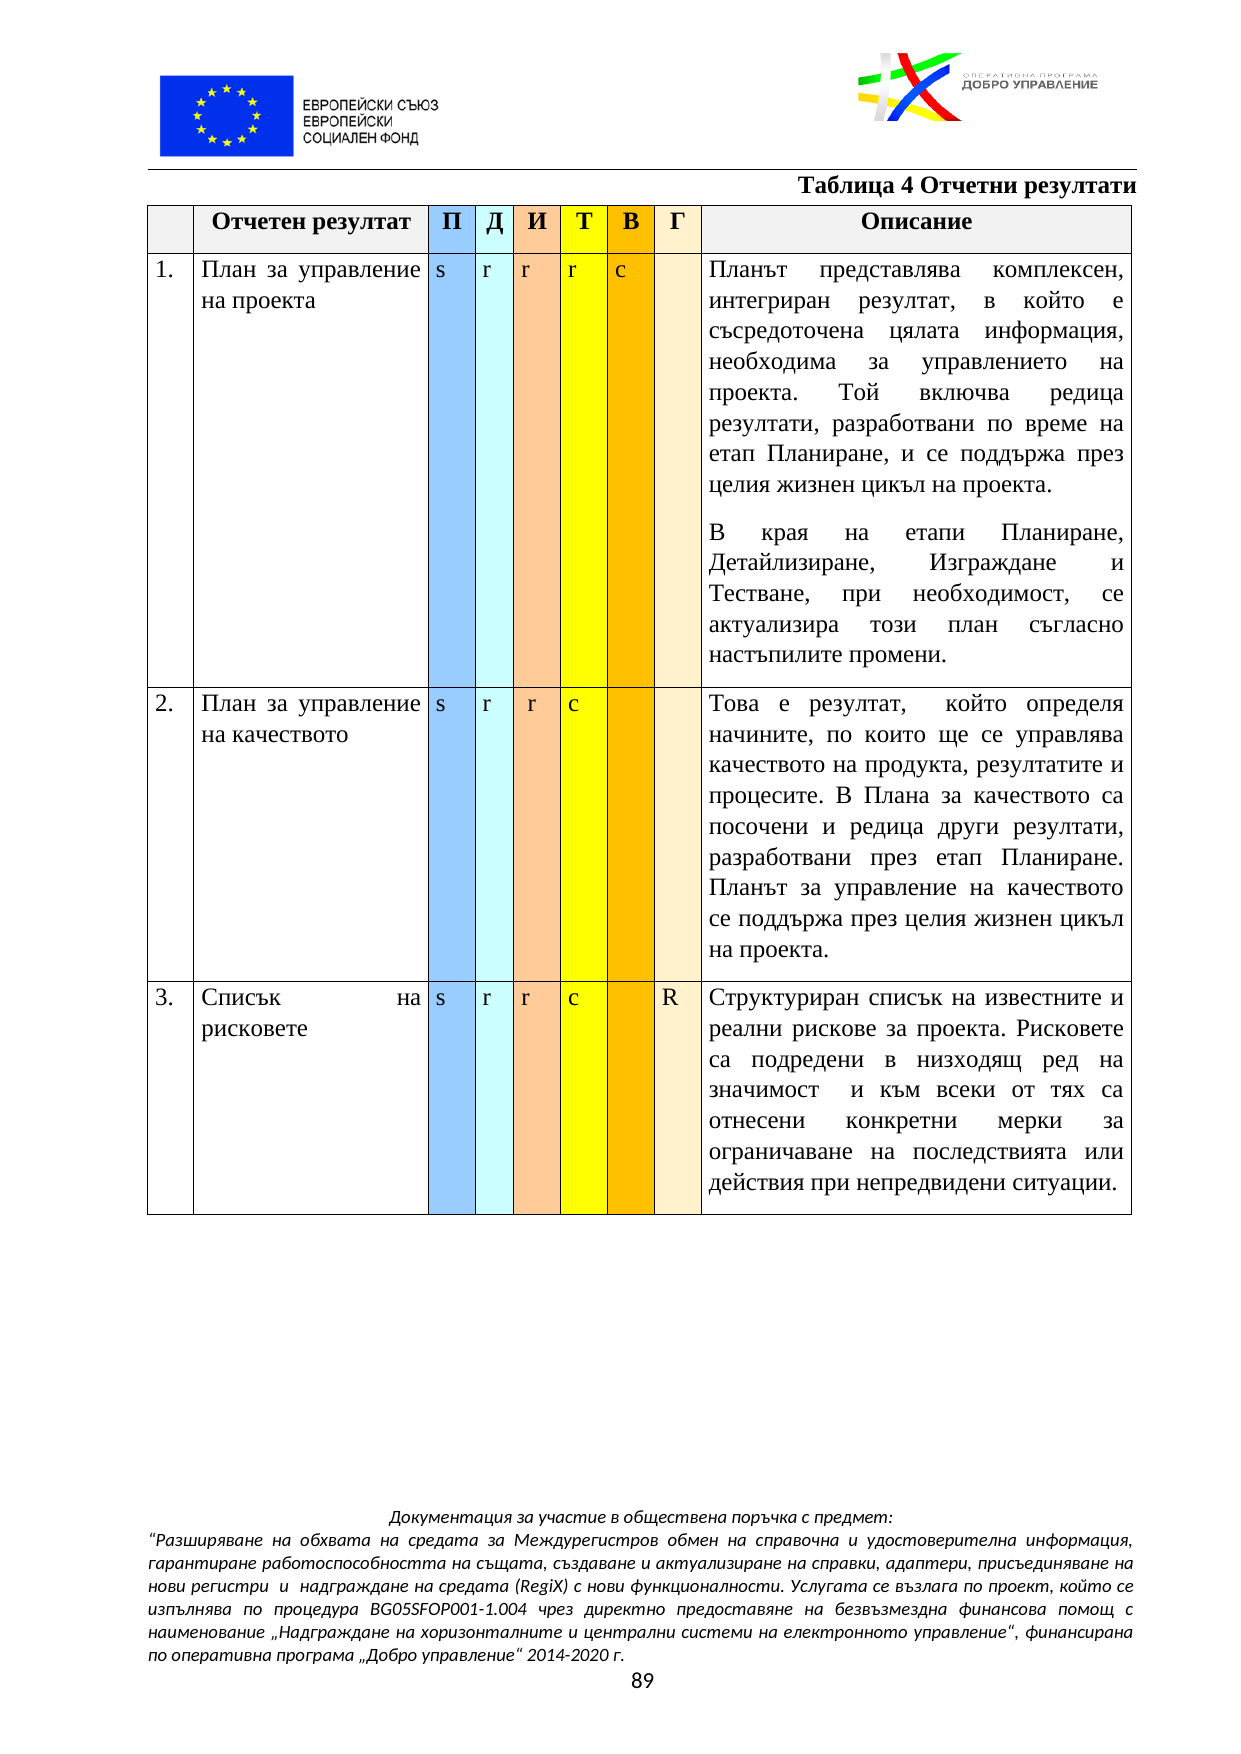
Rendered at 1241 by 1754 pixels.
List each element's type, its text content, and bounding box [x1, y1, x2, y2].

table_cell Структуриран списък на известните и реални рискове за проекта. Рисковете са подредени в низходящ ред на значимост и към всеки от тях са отнесени конкретни мерки за ограничаване на последствията или действия при непредвидени ситуации. [702, 982, 1131, 1214]
table_cell 3. [148, 982, 193, 1214]
table_cell c [561, 982, 607, 1214]
table_cell s [429, 254, 475, 687]
table_cell r [514, 982, 560, 1214]
table_cell [655, 254, 701, 687]
table_header Г [655, 206, 701, 253]
table_cell План за управление на проекта [194, 254, 428, 687]
table_cell 2. [148, 688, 193, 981]
table_cell r [476, 254, 513, 687]
table_cell [608, 982, 654, 1214]
table_cell r [561, 254, 607, 687]
table_cell 1. [148, 254, 193, 687]
table_cell Планът представлява комплексен, интегриран резултат, в който е съсредоточена цялата информация, необходима за управлението на проекта. Той включва редица резултати, разработвани по време на етап Планиране, и се поддържа през целия жизнен цикъл на проекта. В края на етапи Планиране, Детайлизиране, Изграждане и Тестване, при необходимост, се актуализира този план съгласно настъпилите промени. [702, 254, 1131, 687]
table_cell c [608, 254, 654, 687]
table_cell Това е резултат, който определя начините, по които ще се управлява качеството на продукта, резултатите и процесите. В Плана за качеството са посочени и редица други резултати, разработвани през етап Планиране. Планът за управление на качеството се поддържа през целия жизнен цикъл на проекта. [702, 688, 1131, 981]
table_header Отчетен резултат [194, 206, 428, 253]
table_cell Списък на рисковете [194, 982, 428, 1214]
table_cell R [655, 982, 701, 1214]
table_header П [429, 206, 475, 253]
table_cell [655, 688, 701, 981]
table_cell r [476, 982, 513, 1214]
table_header [148, 206, 193, 253]
table_cell s [429, 688, 475, 981]
table_cell План за управление на качеството [194, 688, 428, 981]
table_cell r [476, 688, 513, 981]
table_cell c [561, 688, 607, 981]
table_header И [514, 206, 560, 253]
table_cell s [429, 982, 475, 1214]
table_header Т [561, 206, 607, 253]
table_cell r [514, 254, 560, 687]
table_cell r [514, 688, 560, 981]
text Таблица 4 Отчетни резултати [148, 170, 1137, 199]
table_header В [608, 206, 654, 253]
table_header Д [476, 206, 513, 253]
table_header Описание [702, 206, 1131, 253]
table_cell [608, 688, 654, 981]
